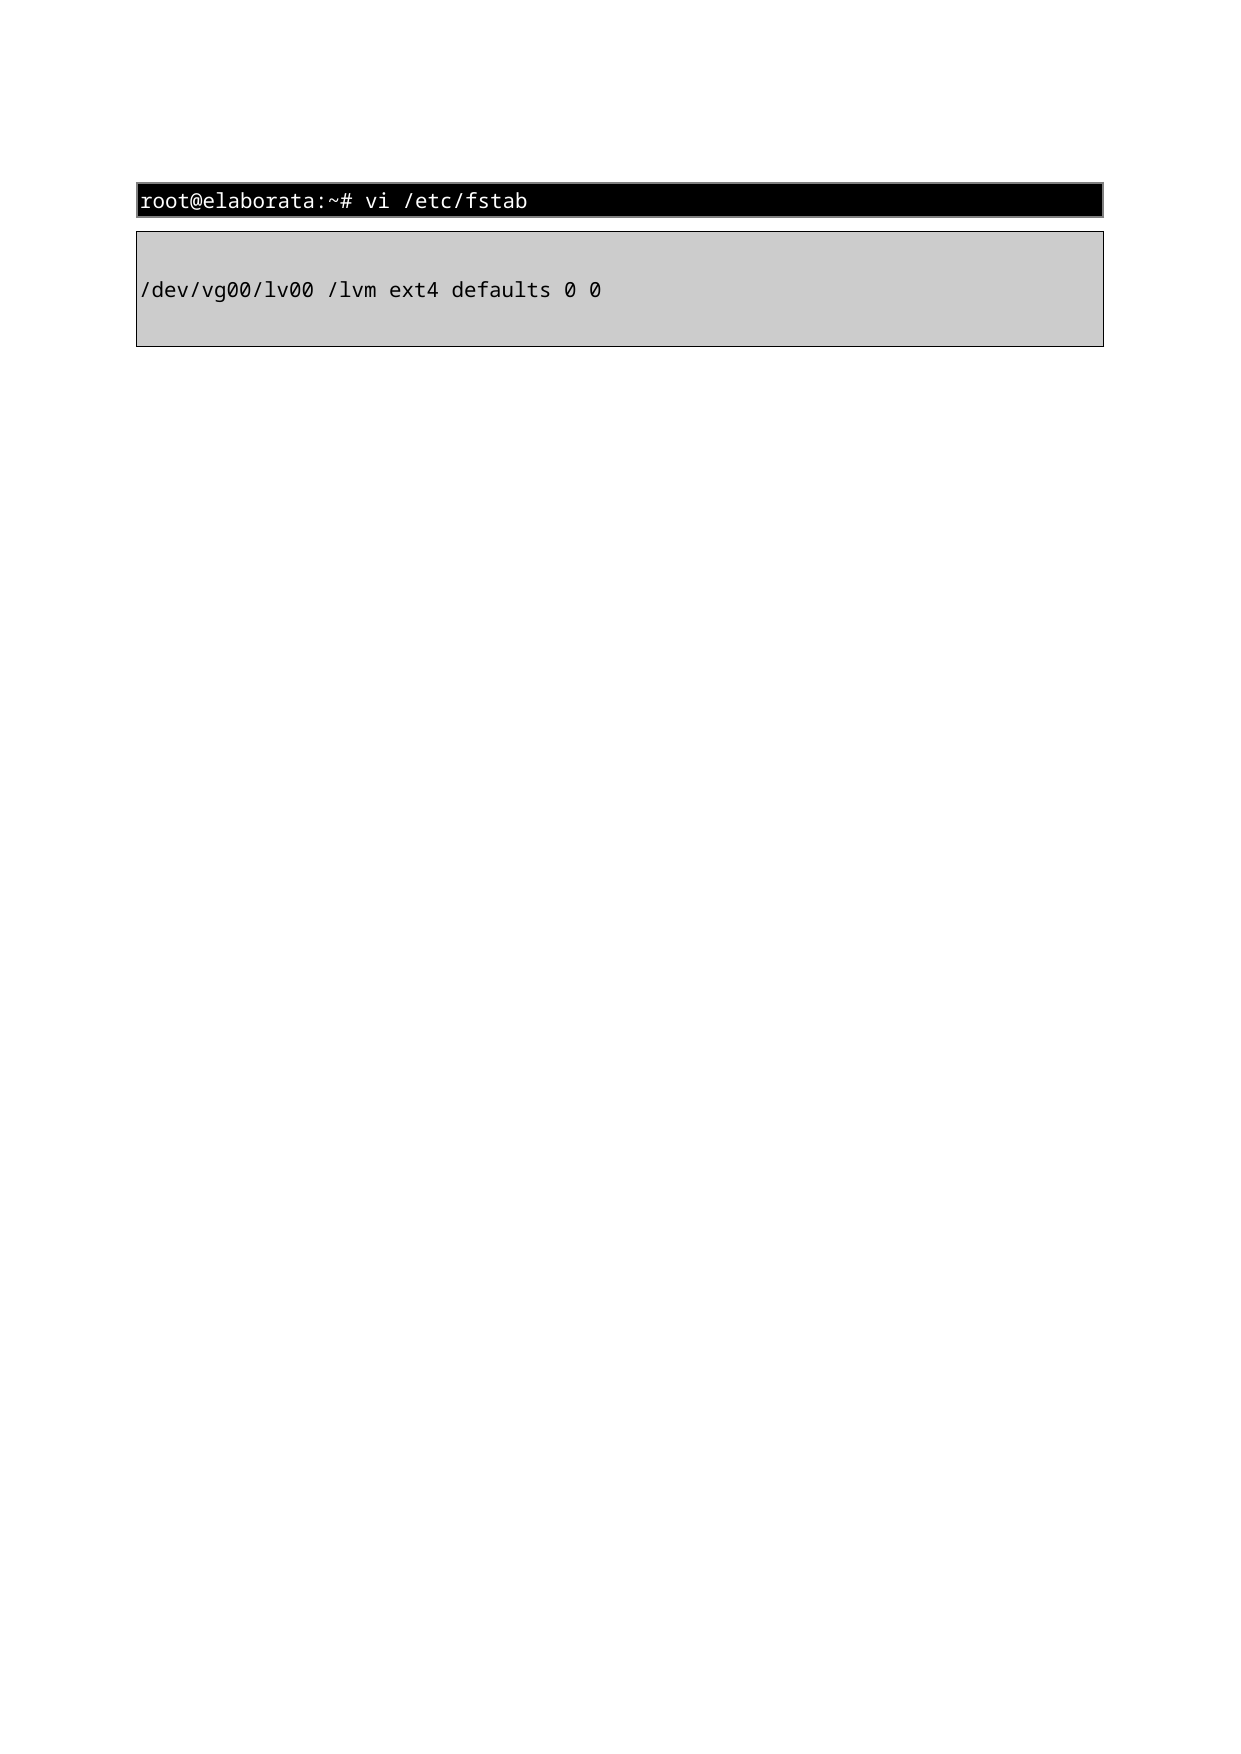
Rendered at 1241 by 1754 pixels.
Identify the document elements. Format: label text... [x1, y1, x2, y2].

text /dev/vg00/lv00 /lvm ext4 defaults 0 0 [137, 272, 1103, 303]
text root@elaborata:~# vi /etc/fstab [138, 184, 1102, 216]
